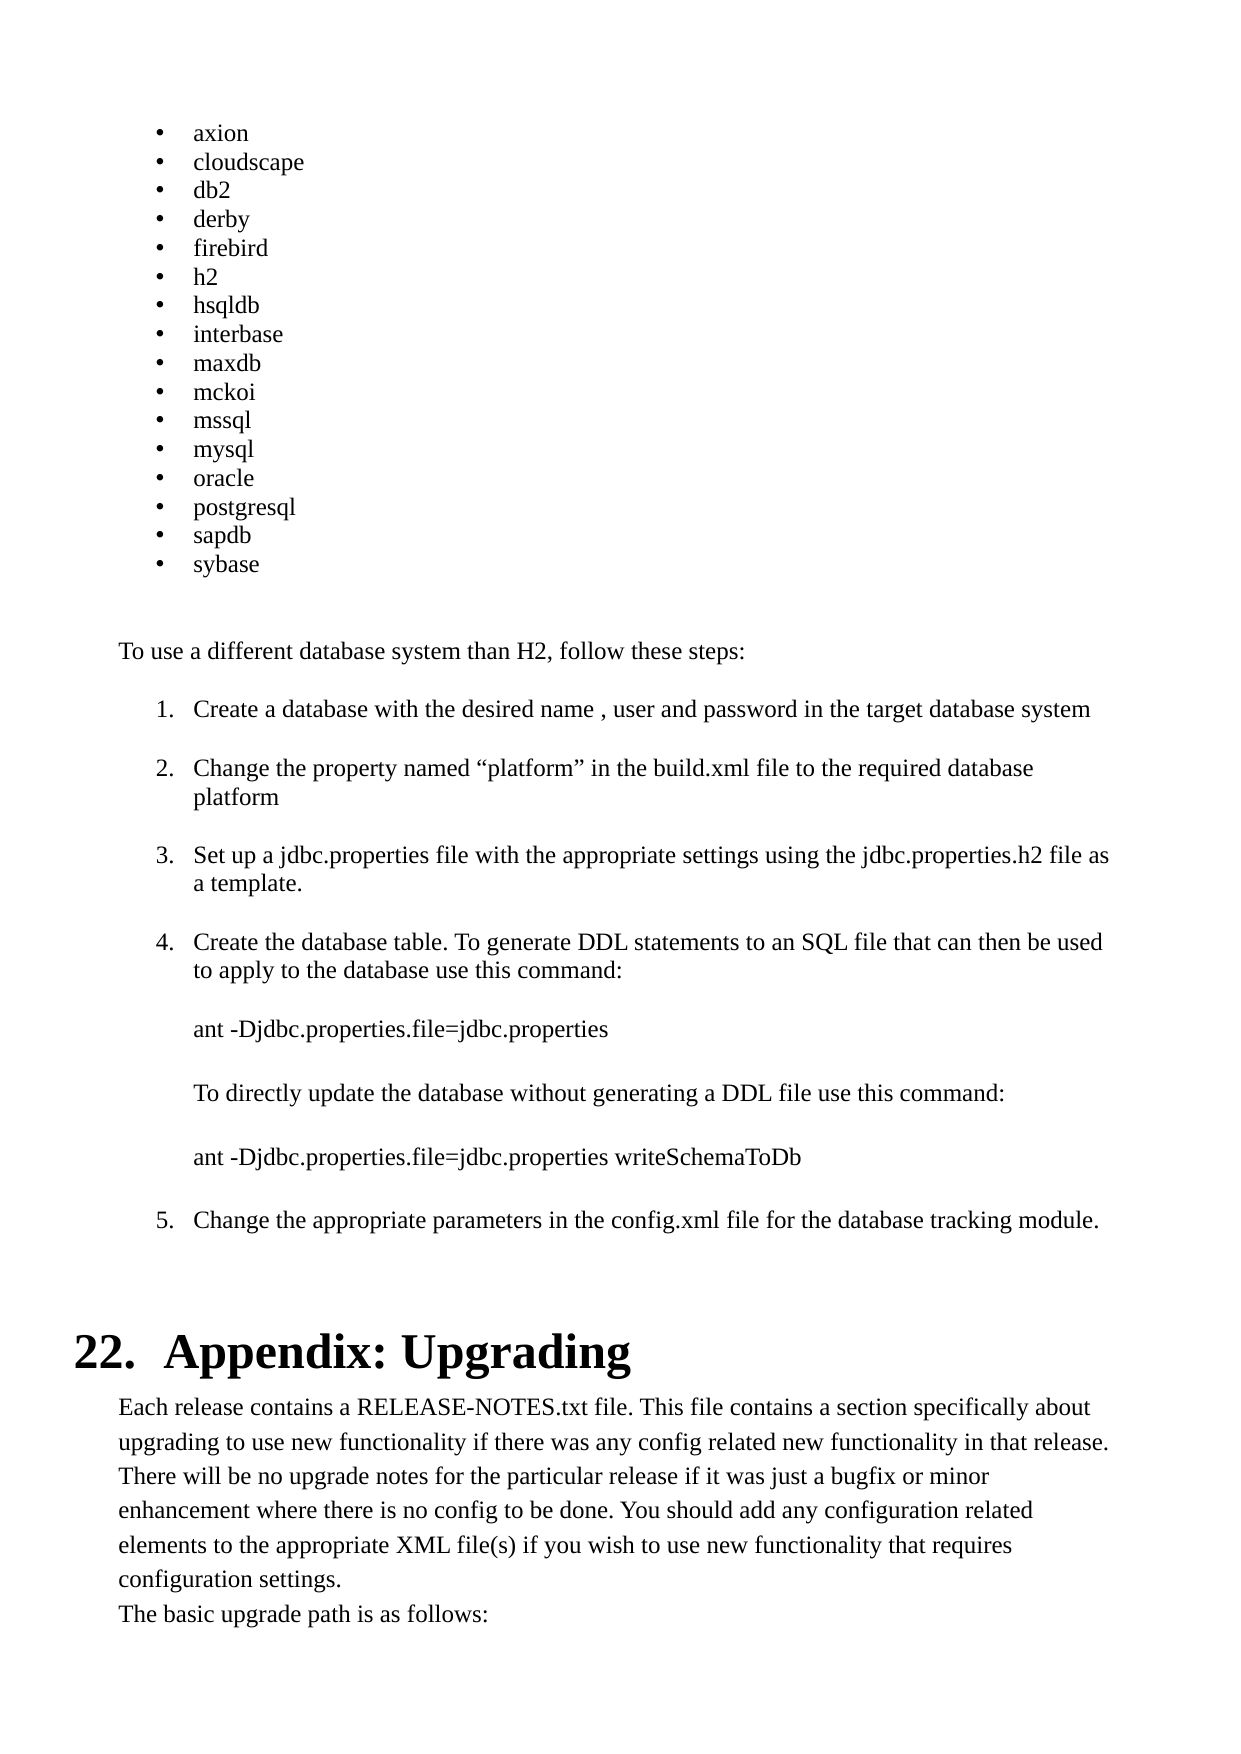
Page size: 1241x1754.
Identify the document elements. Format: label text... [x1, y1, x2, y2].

list Set up a jdbc.properties file with the appropriate settings using the jdbc.properties.h2 file as a template. [156, 840, 1122, 897]
text The basic upgrade path is as follows: [118, 1599, 1122, 1628]
list mckoi [156, 377, 1122, 406]
list h2 [156, 262, 1122, 291]
list sapdb [156, 521, 1122, 549]
list derby [156, 204, 1122, 233]
list ant -Djdbc.properties.file=jdbc.properties [156, 1014, 1122, 1042]
list interbase [156, 319, 1122, 348]
list oracle [156, 463, 1122, 492]
list Change the property named “platform” in the build.xml file to the required database platform [156, 753, 1122, 810]
list hsqldb [156, 291, 1122, 319]
list postgresql [156, 492, 1122, 521]
list To directly update the database without generating a DDL file use this command: [156, 1078, 1122, 1106]
list Change the appropriate parameters in the config.xml file for the database tracking module. [156, 1206, 1122, 1234]
list Create a database with the desired name , user and password in the target database system [156, 694, 1122, 723]
subtitle Appendix: Upgrading [73, 1322, 1122, 1379]
list axion [156, 118, 1122, 147]
list firebird [156, 233, 1122, 262]
list sybase [156, 549, 1122, 578]
list To use a different database system than H2, follow these steps: [118, 636, 1122, 665]
list cloudscape [156, 147, 1122, 176]
list Create the database table. To generate DDL statements to an SQL file that can then be used to apply to the database use this command: [156, 927, 1122, 984]
list ant -Djdbc.properties.file=jdbc.properties writeSchemaToDb [156, 1142, 1122, 1170]
list maxdb [156, 348, 1122, 377]
list mysql [156, 434, 1122, 463]
list db2 [156, 176, 1122, 204]
text Each release contains a RELEASE-NOTES.txt file. This file contains a section specifically about upgrading to use new functionality if there was any config related new functionality in that release. There will be no upgrade notes for the particular release if it was just a bugfix or minor enhancement where there is no config to be done. You should add any configuration related elements to the appropriate XML file(s) if you wish to use new functionality that requires configuration settings. [118, 1392, 1122, 1593]
list mssql [156, 406, 1122, 434]
